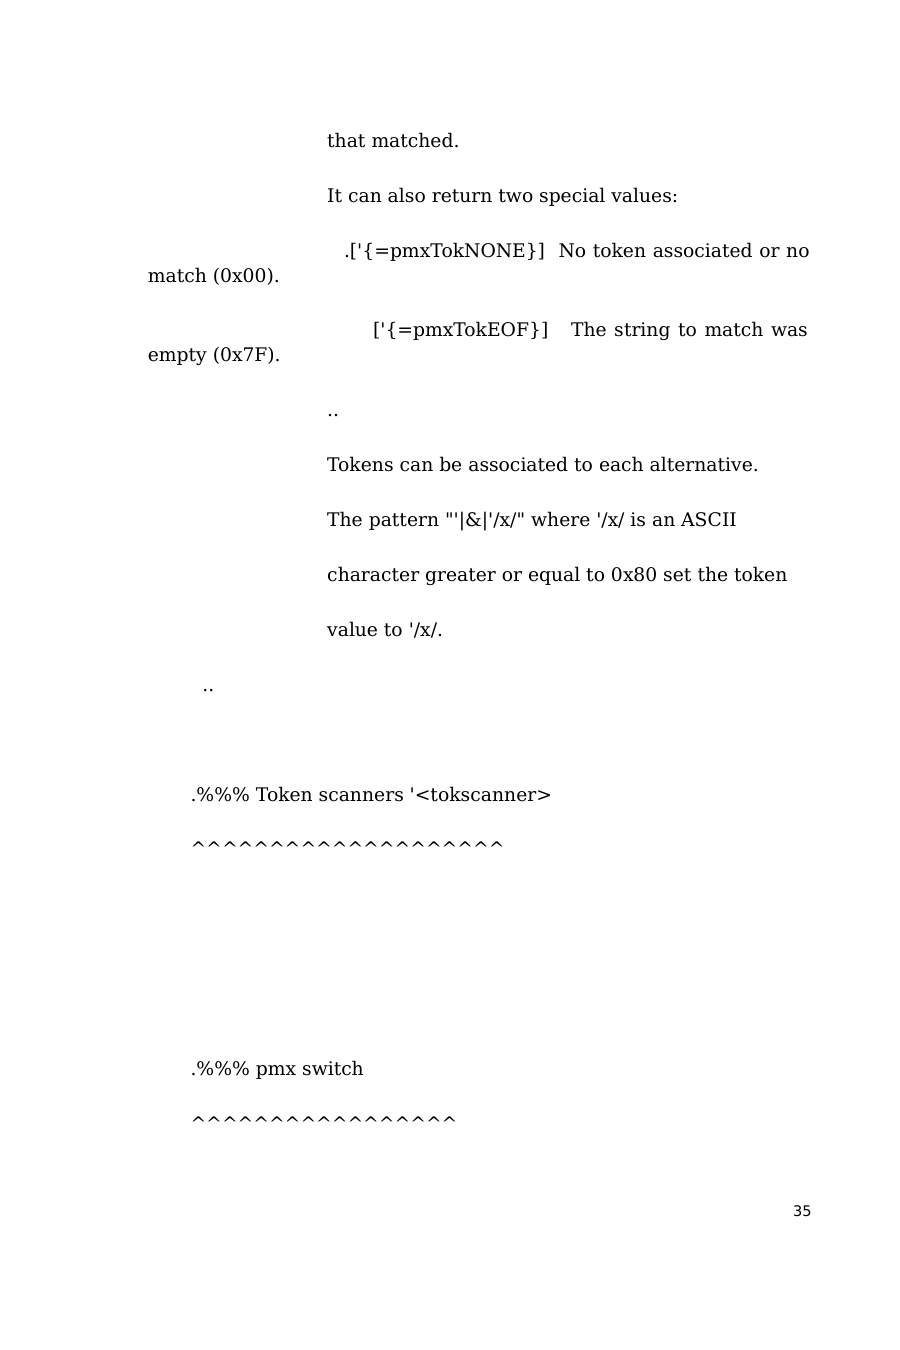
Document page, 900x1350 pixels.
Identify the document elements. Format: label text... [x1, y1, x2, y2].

text that matched. [148, 130, 811, 152]
text .. [148, 674, 811, 696]
text .%%% Token scanners '<tokscanner> [148, 783, 811, 805]
text ^^^^^^^^^^^^^^^^^^^^ [148, 838, 811, 860]
text .. [148, 399, 811, 421]
text Tokens can be associated to each alternative. [148, 454, 811, 476]
text The pattern "'|&|'/x/" where '/x/ is an ASCII [148, 509, 811, 531]
text ['{=pmxTokEOF}] The string to match was empty (0x7F). [148, 319, 811, 366]
text It can also return two special values: [148, 185, 811, 207]
text .['{=pmxTokNONE}] No token associated or no match (0x00). [148, 240, 811, 286]
text character greater or equal to 0x80 set the token [148, 564, 811, 586]
text .%%% pmx switch [148, 1058, 811, 1080]
text ^^^^^^^^^^^^^^^^^ [148, 1113, 811, 1135]
text value to '/x/. [148, 619, 811, 641]
